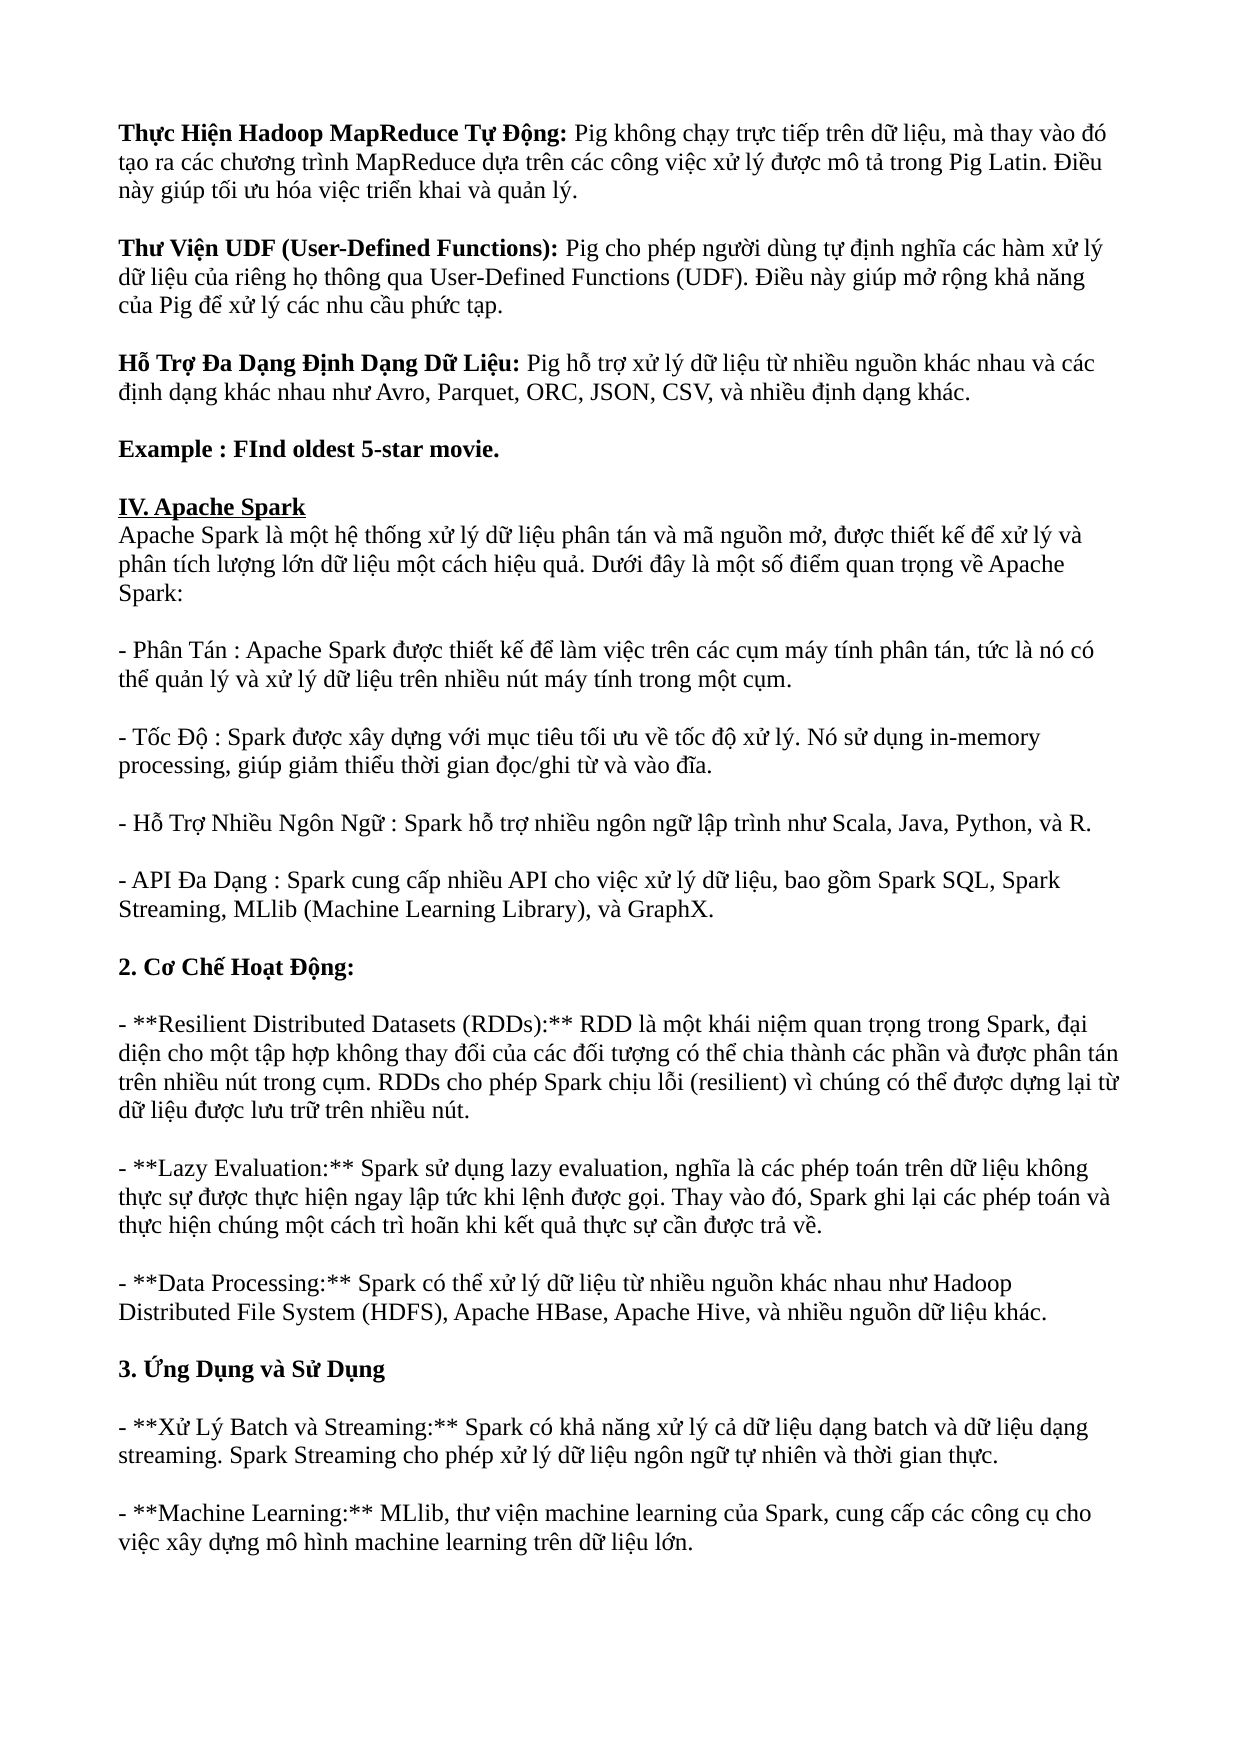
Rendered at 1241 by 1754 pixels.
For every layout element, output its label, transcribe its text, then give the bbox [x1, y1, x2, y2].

text - API Đa Dạng : Spark cung cấp nhiều API cho việc xử lý dữ liệu, bao gồm Spark SQL, Spark Streaming, MLlib (Machine Learning Library), và GraphX. [118, 866, 1122, 923]
text - **Xử Lý Batch và Streaming:** Spark có khả năng xử lý cả dữ liệu dạng batch và dữ liệu dạng streaming. Spark Streaming cho phép xử lý dữ liệu ngôn ngữ tự nhiên và thời gian thực. [118, 1412, 1122, 1469]
text - **Resilient Distributed Datasets (RDDs):** RDD là một khái niệm quan trọng trong Spark, đại diện cho một tập hợp không thay đổi của các đối tượng có thể chia thành các phần và được phân tán trên nhiều nút trong cụm. RDDs cho phép Spark chịu lỗi (resilient) vì chúng có thể được dựng lại từ dữ liệu được lưu trữ trên nhiều nút. [118, 1009, 1122, 1124]
text Example : FInd oldest 5-star movie. [118, 434, 1122, 463]
text - Tốc Độ : Spark được xây dựng với mục tiêu tối ưu về tốc độ xử lý. Nó sử dụng in-memory processing, giúp giảm thiểu thời gian đọc/ghi từ và vào đĩa. [118, 722, 1122, 779]
text - **Data Processing:** Spark có thể xử lý dữ liệu từ nhiều nguồn khác nhau như Hadoop Distributed File System (HDFS), Apache HBase, Apache Hive, và nhiều nguồn dữ liệu khác. [118, 1268, 1122, 1326]
text 3. Ứng Dụng và Sử Dụng [118, 1354, 1122, 1383]
text Hỗ Trợ Đa Dạng Định Dạng Dữ Liệu: Pig hỗ trợ xử lý dữ liệu từ nhiều nguồn khác nhau và các định dạng khác nhau như Avro, Parquet, ORC, JSON, CSV, và nhiều định dạng khác. [118, 348, 1122, 406]
text - Phân Tán : Apache Spark được thiết kế để làm việc trên các cụm máy tính phân tán, tức là nó có thể quản lý và xử lý dữ liệu trên nhiều nút máy tính trong một cụm. [118, 636, 1122, 693]
text Apache Spark là một hệ thống xử lý dữ liệu phân tán và mã nguồn mở, được thiết kế để xử lý và phân tích lượng lớn dữ liệu một cách hiệu quả. Dưới đây là một số điểm quan trọng về Apache Spark: [118, 521, 1122, 607]
text 2. Cơ Chế Hoạt Động: [118, 952, 1122, 981]
text Thực Hiện Hadoop MapReduce Tự Động: Pig không chạy trực tiếp trên dữ liệu, mà thay vào đó tạo ra các chương trình MapReduce dựa trên các công việc xử lý được mô tả trong Pig Latin. Điều này giúp tối ưu hóa việc triển khai và quản lý. [118, 118, 1122, 204]
text Thư Viện UDF (User-Defined Functions): Pig cho phép người dùng tự định nghĩa các hàm xử lý dữ liệu của riêng họ thông qua User-Defined Functions (UDF). Điều này giúp mở rộng khả năng của Pig để xử lý các nhu cầu phức tạp. [118, 233, 1122, 319]
text IV. Apache Spark [118, 492, 1122, 521]
text - **Lazy Evaluation:** Spark sử dụng lazy evaluation, nghĩa là các phép toán trên dữ liệu không thực sự được thực hiện ngay lập tức khi lệnh được gọi. Thay vào đó, Spark ghi lại các phép toán và thực hiện chúng một cách trì hoãn khi kết quả thực sự cần được trả về. [118, 1153, 1122, 1239]
text - **Machine Learning:** MLlib, thư viện machine learning của Spark, cung cấp các công cụ cho việc xây dựng mô hình machine learning trên dữ liệu lớn. [118, 1498, 1122, 1556]
text - Hỗ Trợ Nhiều Ngôn Ngữ : Spark hỗ trợ nhiều ngôn ngữ lập trình như Scala, Java, Python, và R. [118, 808, 1122, 837]
